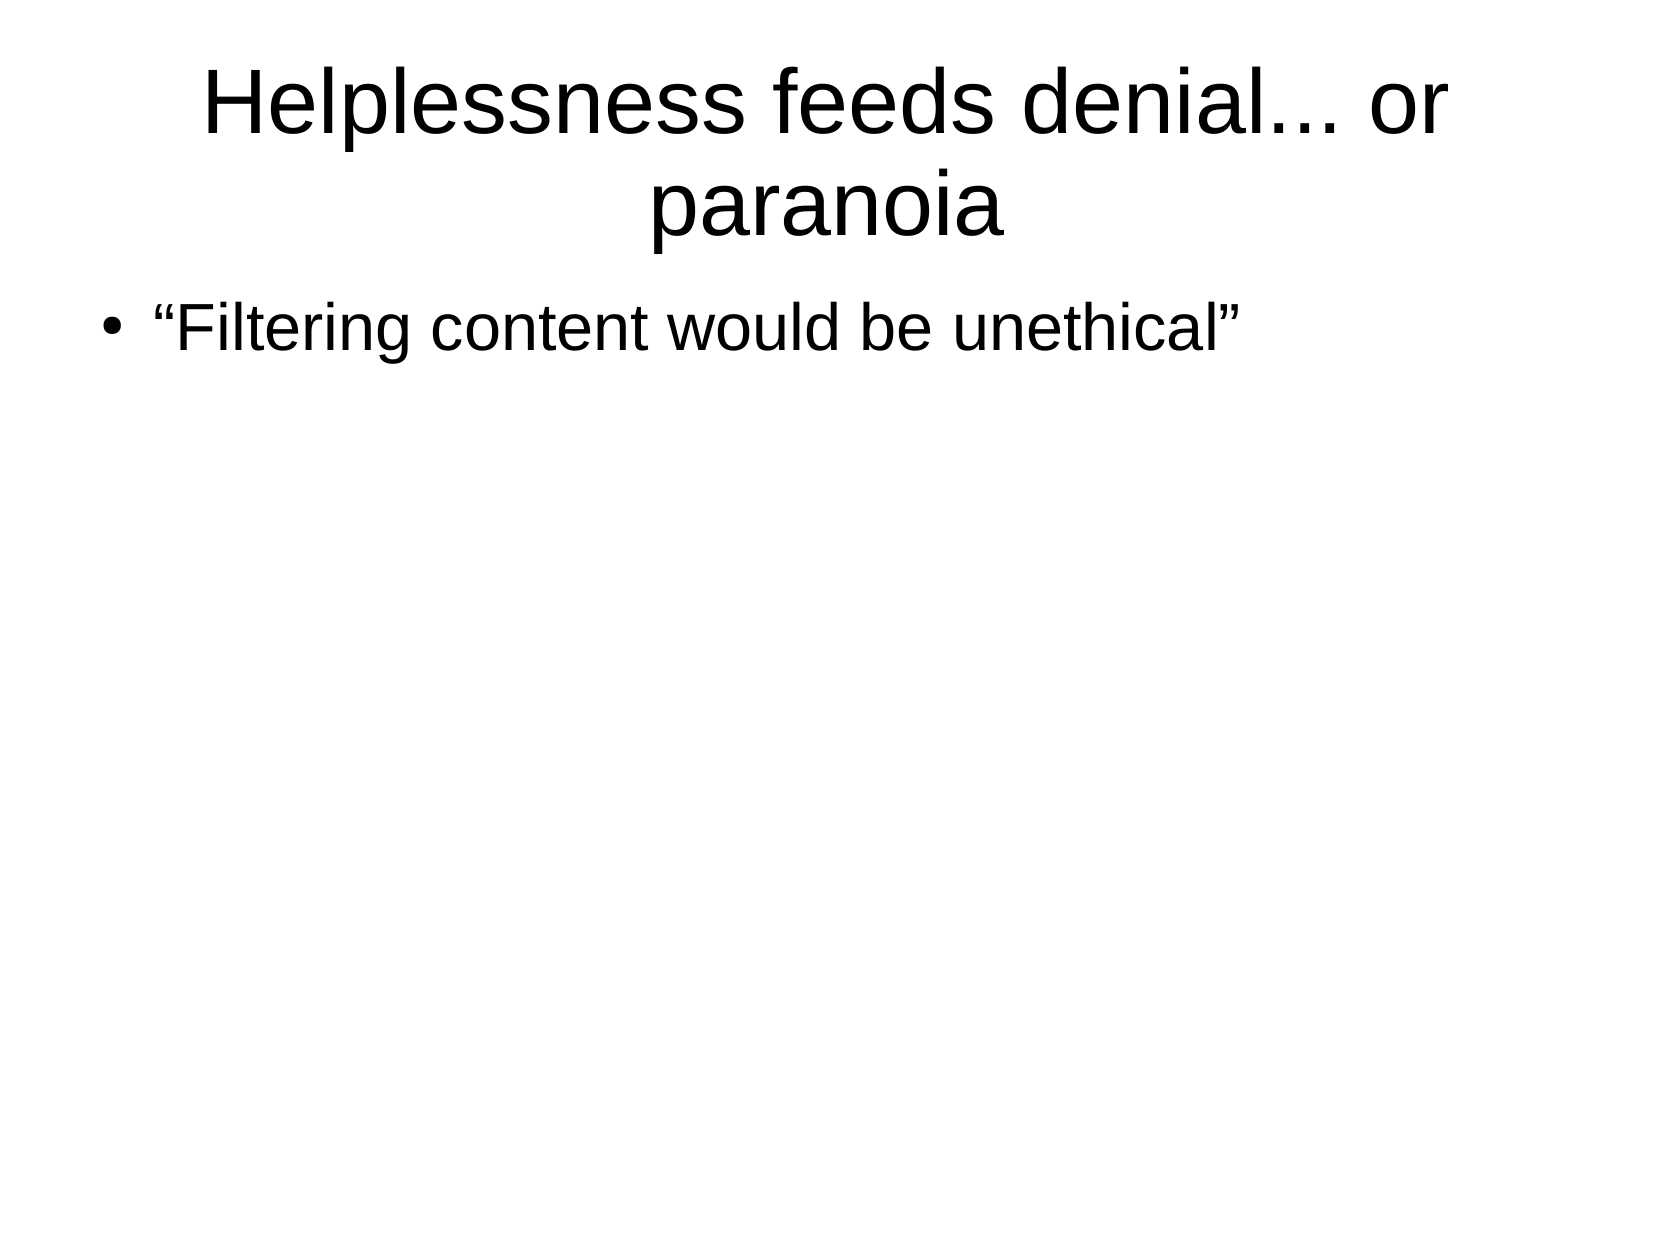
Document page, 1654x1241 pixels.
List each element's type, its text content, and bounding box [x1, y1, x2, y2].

title Helplessness feeds denial... or paranoia [82, 49, 1571, 257]
list “Filtering content would be unethical” [82, 290, 1571, 1010]
